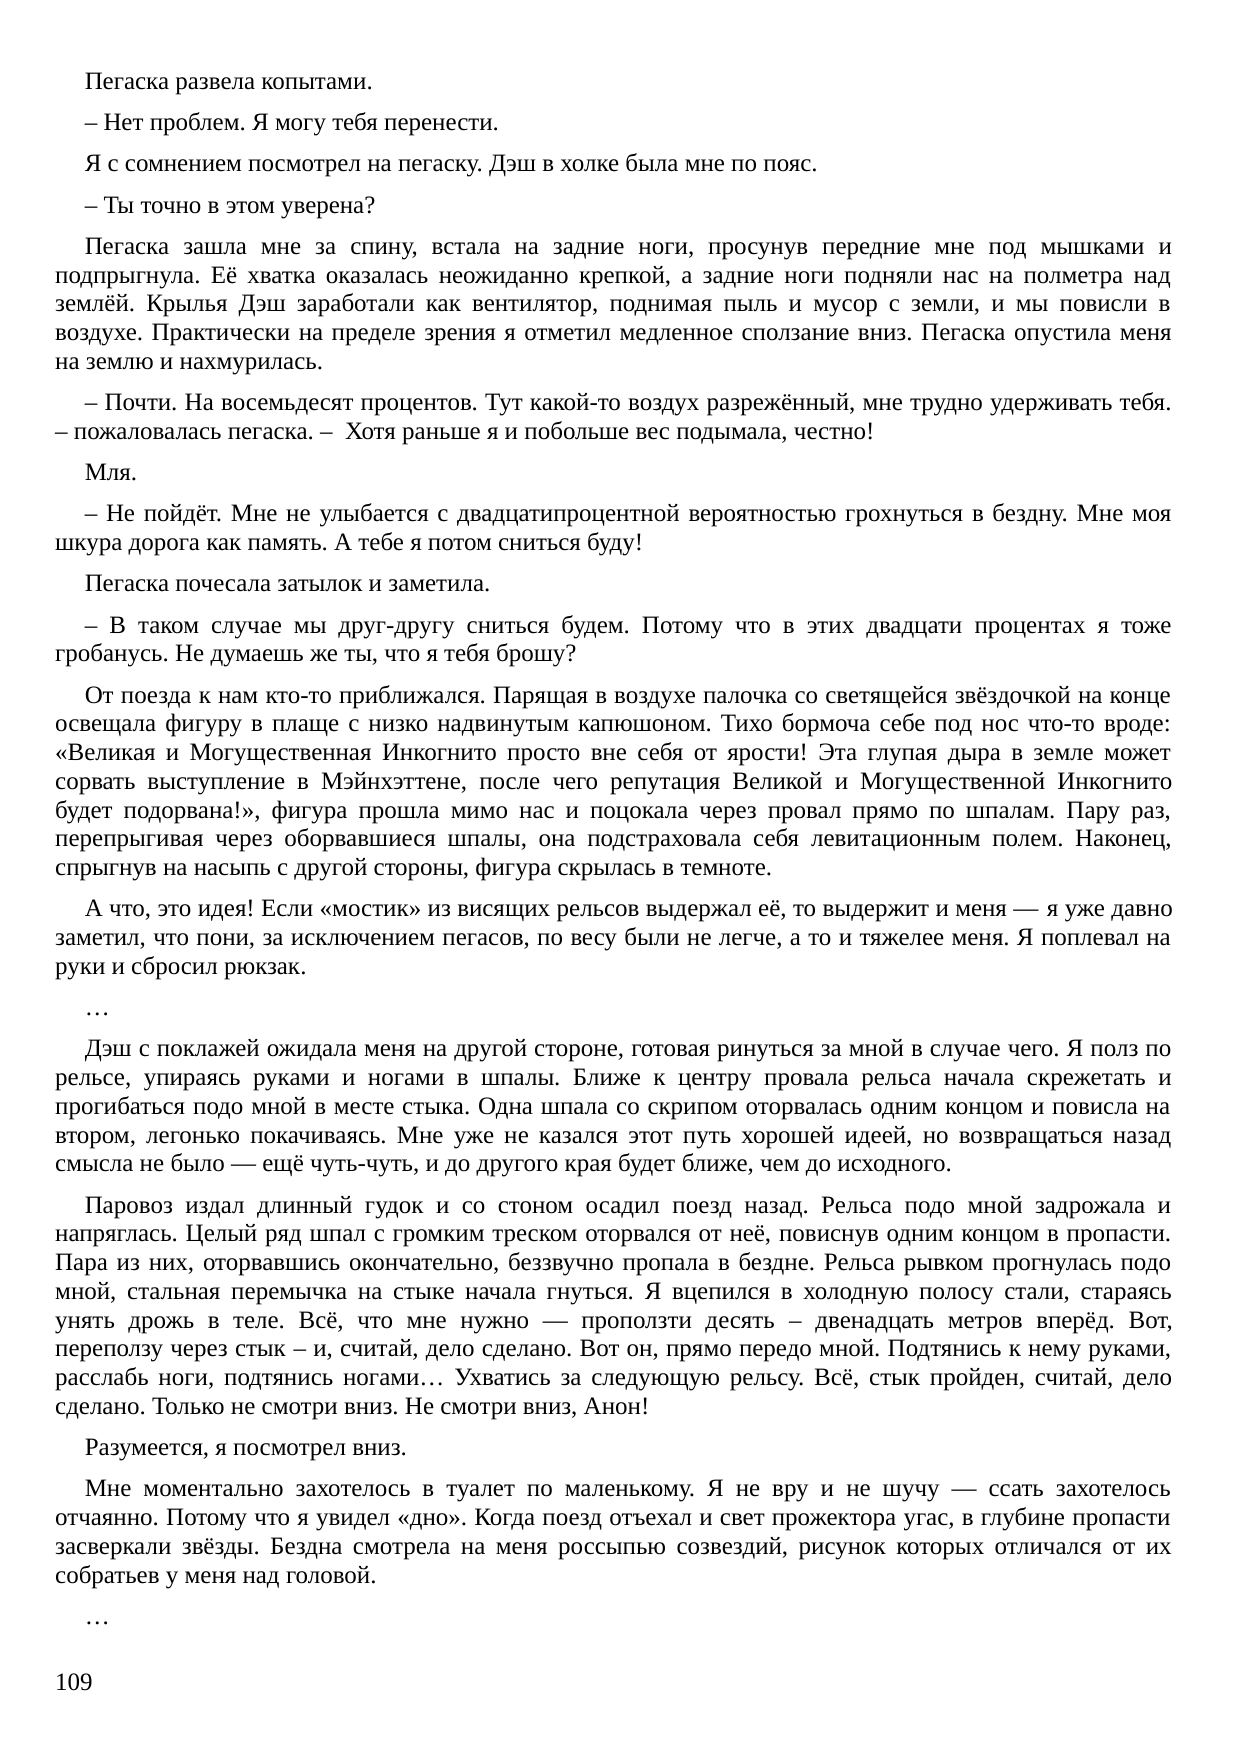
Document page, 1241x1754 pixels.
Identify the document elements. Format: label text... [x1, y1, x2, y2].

text – Ты точно в этом уверена? [55, 190, 1173, 218]
text Дэш с поклажей ожидала меня на другой стороне, готовая ринуться за мной в случае чего. Я полз по рельсе, упираясь руками и ногами в шпалы. Ближе к центру провала рельса начала скрежетать и прогибаться подо мной в месте стыка. Одна шпала со скрипом оторвалась одним концом и повисла на втором, легонько покачиваясь. Мне уже не казался этот путь хорошей идеей, но возвращаться назад смысла не было — ещё чуть-чуть, и до другого края будет ближе, чем до исходного. [55, 1033, 1173, 1177]
text Мля. [55, 457, 1173, 486]
text Мне моментально захотелось в туалет по маленькому. Я не вру и не шучу — ссать захотелось отчаянно. Потому что я увидел «дно». Когда поезд отъехал и свет прожектора угас, в глубине пропасти засверкали звёзды. Бездна смотрела на меня россыпью созвездий, рисунок которых отличался от их собратьев у меня над головой. [55, 1473, 1173, 1588]
text – Нет проблем. Я могу тебя перенести. [55, 107, 1173, 136]
text … [55, 992, 1173, 1021]
text Паровоз издал длинный гудок и со стоном осадил поезд назад. Рельса подо мной задрожала и напряглась. Целый ряд шпал с громким треском оторвался от неё, повиснув одним концом в пропасти. Пара из них, оторвавшись окончательно, беззвучно пропала в бездне. Рельса рывком прогнулась подо мной, стальная перемычка на стыке начала гнуться. Я вцепился в холодную полосу стали, стараясь унять дрожь в теле. Всё, что мне нужно — проползти десять – двенадцать метров вперёд. Вот, переползу через стык – и, считай, дело сделано. Вот он, прямо передо мной. Подтянись к нему руками, расслабь ноги, подтянись ногами… Ухватись за следующую рельсу. Всё, стык пройден, считай, дело сделано. Только не смотри вниз. Не смотри вниз, Анон! [55, 1190, 1173, 1420]
text А что, это идея! Если «мостик» из висящих рельсов выдержал её, то выдержит и меня — я уже давно заметил, что пони, за исключением пегасов, по весу были не легче, а то и тяжелее меня. Я поплевал на руки и сбросил рюкзак. [55, 893, 1173, 980]
text – Почти. На восемьдесят процентов. Тут какой-то воздух разрежённый, мне трудно удерживать тебя. – пожаловалась пегаска. – Хотя раньше я и побольше вес подымала, честно! [55, 387, 1173, 445]
text Пегаска зашла мне за спину, встала на задние ноги, просунув передние мне под мышками и подпрыгнула. Её хватка оказалась неожиданно крепкой, а задние ноги подняли нас на полметра над землёй. Крылья Дэш заработали как вентилятор, поднимая пыль и мусор с земли, и мы повисли в воздухе. Практически на пределе зрения я отметил медленное сползание вниз. Пегаска опустила меня на землю и нахмурилась. [55, 231, 1173, 375]
text – Не пойдёт. Мне не улыбается с двадцатипроцентной вероятностью грохнуться в бездну. Мне моя шкура дорога как память. А тебе я потом сниться буду! [55, 498, 1173, 556]
text Пегаска развела копытами. [55, 66, 1173, 95]
text … [55, 1601, 1173, 1630]
text Разумеется, я посмотрел вниз. [55, 1432, 1173, 1461]
text От поезда к нам кто-то приближался. Парящая в воздухе палочка со светящейся звёздочкой на конце освещала фигуру в плаще с низко надвинутым капюшоном. Тихо бормоча себе под нос что-то вроде: «Великая и Могущественная Инкогнито просто вне себя от ярости! Эта глупая дыра в земле может сорвать выступление в Мэйнхэттене, после чего репутация Великой и Могущественной Инкогнито будет подорвана!», фигура прошла мимо нас и поцокала через провал прямо по шпалам. Пару раз, перепрыгивая через оборвавшиеся шпалы, она подстраховала себя левитационным полем. Наконец, спрыгнув на насыпь с другой стороны, фигура скрылась в темноте. [55, 680, 1173, 881]
text Пегаска почесала затылок и заметила. [55, 568, 1173, 597]
text – В таком случае мы друг-другу сниться будем. Потому что в этих двадцати процентах я тоже гробанусь. Не думаешь же ты, что я тебя брошу? [55, 610, 1173, 667]
text Я с сомнением посмотрел на пегаску. Дэш в холке была мне по пояс. [55, 148, 1173, 177]
